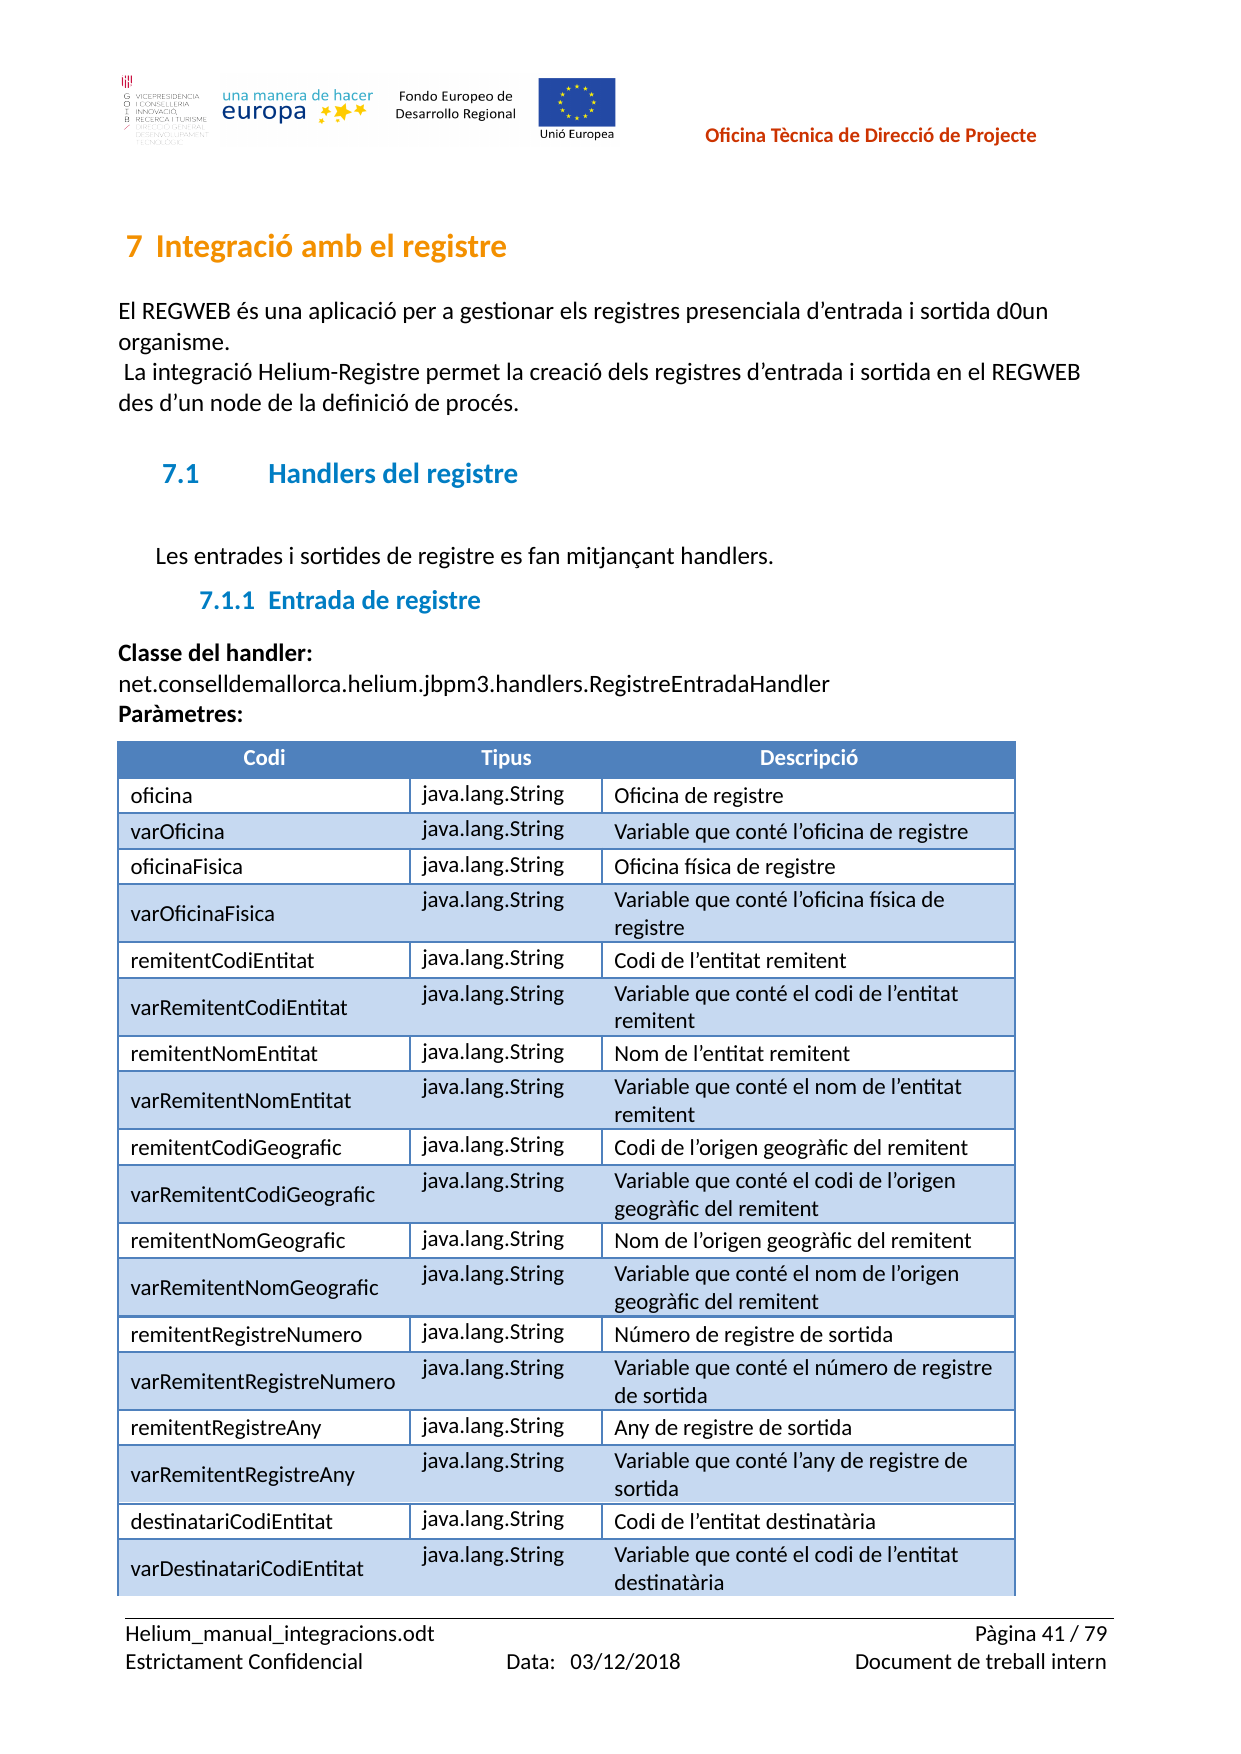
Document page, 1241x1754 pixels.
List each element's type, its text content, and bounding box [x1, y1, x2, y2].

table_cell remitentCodiEntitat [119, 943, 409, 977]
text El REGWEB és una aplicació per a gestionar els registres presenciala d’entrada i sortida d0un organisme. La integració Helium-Registre permet la creació dels registres d’entrada i sortida en el REGWEB des d’un node de la definició de procés. [118, 295, 1122, 417]
text net.conselldemallorca.helium.jbpm3.handlers.RegistreEntradaHandler [118, 668, 1122, 698]
picture [118, 73, 213, 147]
table_cell remitentNomEntitat [119, 1037, 409, 1070]
table_cell varRemitentRegistreAny [119, 1446, 410, 1502]
table_cell Oficina física de registre [603, 850, 1014, 883]
table_cell Nom de l’entitat remitent [603, 1037, 1014, 1070]
table_cell java.lang.String [411, 850, 601, 883]
table_cell Variable que conté l’oficina de registre [602, 814, 1014, 848]
table_cell java.lang.String [411, 1224, 601, 1257]
table_cell java.lang.String [411, 779, 601, 812]
table_cell varRemitentRegistreNumero [119, 1353, 410, 1409]
table_cell java.lang.String [410, 1540, 602, 1596]
table_cell varDestinatariCodiEntitat [119, 1540, 410, 1596]
table_cell Oficina de registre [603, 779, 1014, 812]
table_cell java.lang.String [411, 1505, 601, 1538]
table_cell Codi de l’entitat remitent [603, 943, 1014, 977]
table_cell java.lang.String [411, 943, 601, 977]
table_cell destinatariCodiEntitat [119, 1505, 409, 1538]
table_cell java.lang.String [411, 1318, 601, 1351]
table_cell java.lang.String [410, 979, 602, 1035]
text Les entrades i sortides de registre es fan mitjançant handlers. [155, 540, 1122, 571]
subtitle Handlers del registre [155, 455, 1122, 490]
table_cell Variable que conté el número de registre de sortida [602, 1353, 1014, 1409]
table_header Codi [119, 744, 410, 777]
table_cell Variable que conté l’oficina física de registre [602, 885, 1014, 941]
table_cell java.lang.String [410, 1259, 602, 1315]
text Classe del handler: [118, 637, 1122, 668]
table_cell java.lang.String [411, 1037, 601, 1070]
table_cell remitentRegistreAny [119, 1411, 409, 1444]
table_header Tipus [410, 744, 602, 777]
table_cell java.lang.String [410, 1166, 602, 1222]
table_cell java.lang.String [410, 885, 602, 941]
table_cell Variable que conté el codi de l’entitat destinatària [602, 1540, 1014, 1596]
table_cell varRemitentNomEntitat [119, 1072, 410, 1128]
subtitle Entrada de registre [193, 583, 1122, 616]
text Paràmetres: [118, 698, 1122, 729]
table_cell Variable que conté el nom de l’origen geogràfic del remitent [602, 1259, 1014, 1315]
table_cell Nom de l’origen geogràfic del remitent [603, 1224, 1014, 1257]
table_cell java.lang.String [410, 1446, 602, 1502]
table_cell Codi de l’entitat destinatària [603, 1505, 1014, 1538]
table_cell remitentRegistreNumero [119, 1318, 409, 1351]
table_cell remitentCodiGeografic [119, 1130, 409, 1164]
table_cell varRemitentCodiGeografic [119, 1166, 410, 1222]
table_cell java.lang.String [411, 1130, 601, 1164]
table_cell Variable que conté l’any de registre de sortida [602, 1446, 1014, 1502]
picture [219, 73, 621, 147]
table_cell varOficina [119, 814, 410, 848]
table_cell Variable que conté el codi de l’origen geogràfic del remitent [602, 1166, 1014, 1222]
table_cell Variable que conté el nom de l’entitat remitent [602, 1072, 1014, 1128]
table_cell Variable que conté el codi de l’entitat remitent [602, 979, 1014, 1035]
table_cell oficinaFisica [119, 850, 409, 883]
table_cell Codi de l’origen geogràfic del remitent [603, 1130, 1014, 1164]
table_cell java.lang.String [410, 1072, 602, 1128]
table_cell varRemitentNomGeografic [119, 1259, 410, 1315]
table_cell java.lang.String [410, 814, 602, 848]
table_cell java.lang.String [411, 1411, 601, 1444]
table_cell java.lang.String [410, 1353, 602, 1409]
table_cell Any de registre de sortida [603, 1411, 1014, 1444]
table_cell varRemitentCodiEntitat [119, 979, 410, 1035]
table_cell remitentNomGeografic [119, 1224, 409, 1257]
table_header Descripció [602, 744, 1014, 777]
table_cell oficina [119, 779, 409, 812]
table_cell Número de registre de sortida [603, 1318, 1014, 1351]
subtitle Integració amb el registre [118, 225, 1122, 266]
table_cell varOficinaFisica [119, 885, 410, 941]
